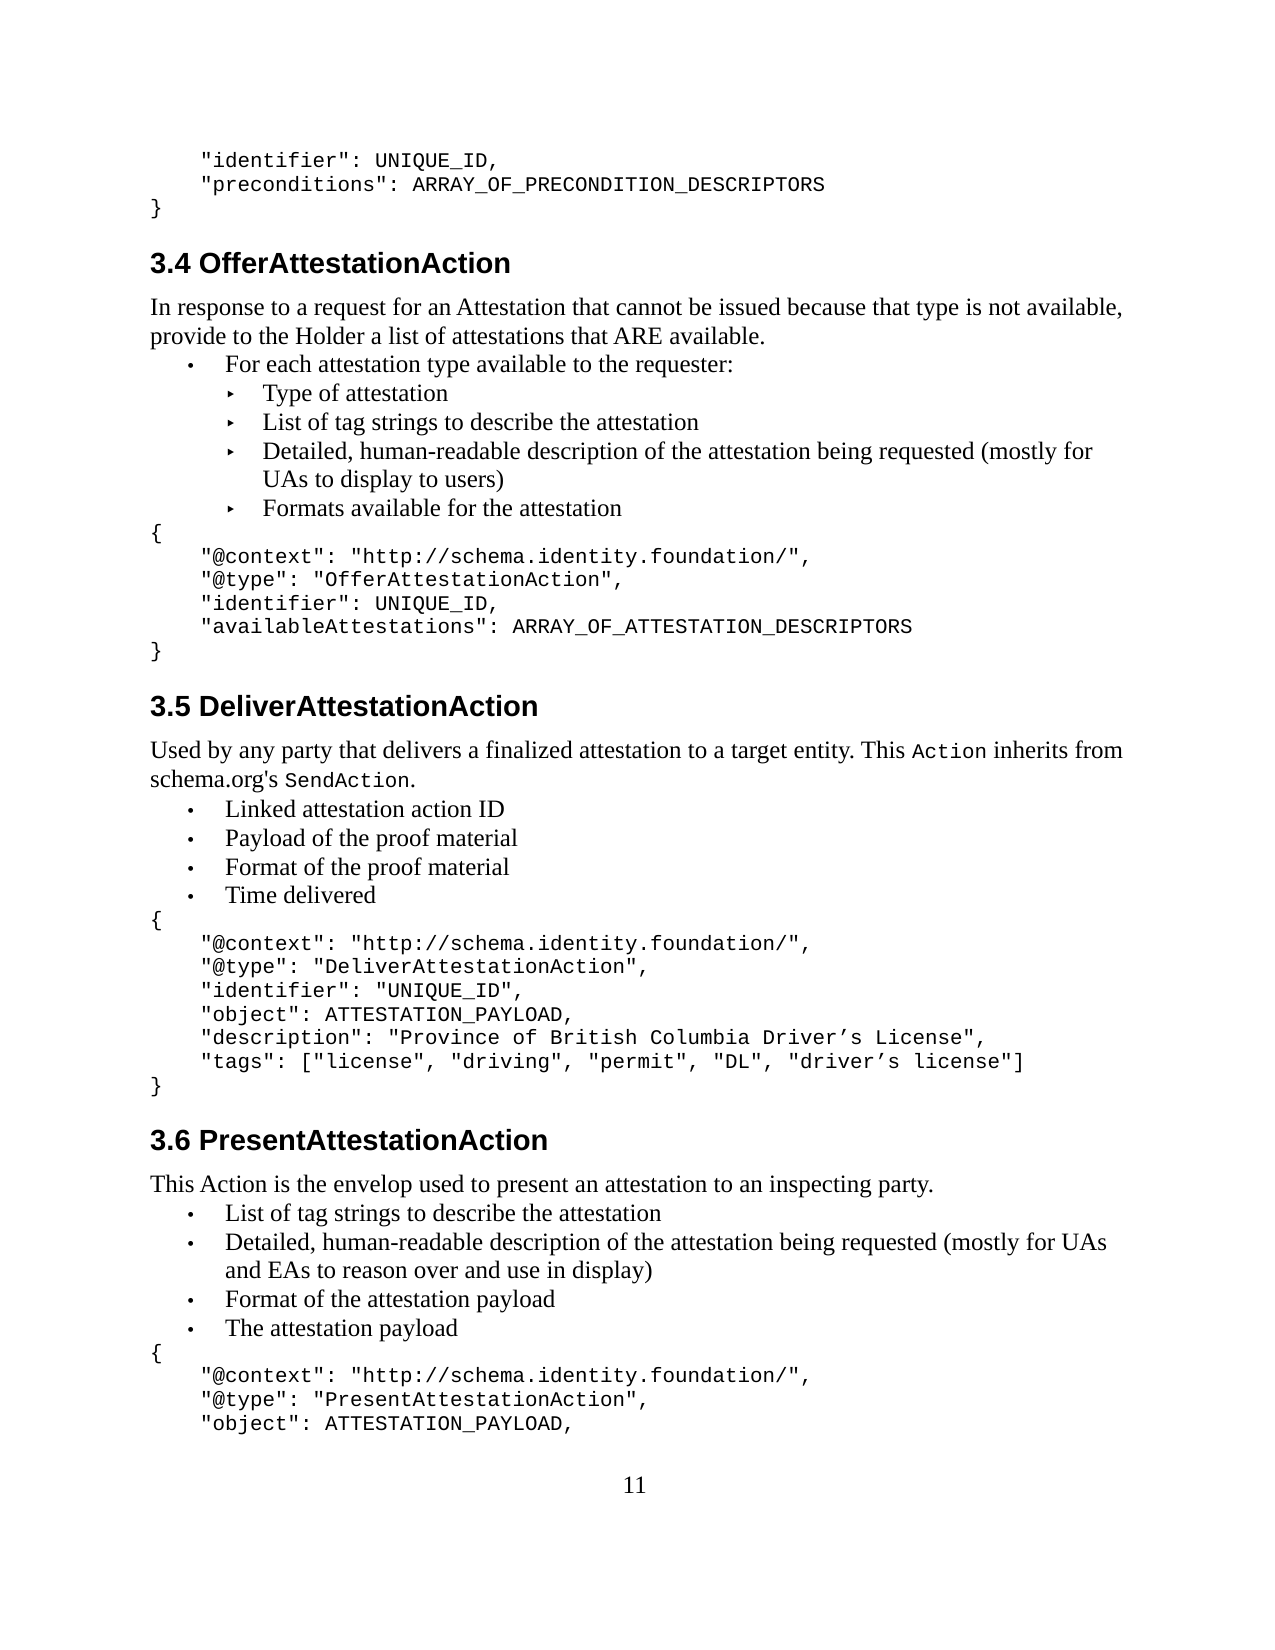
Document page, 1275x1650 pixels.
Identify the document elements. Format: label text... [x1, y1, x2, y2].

text Used by any party that delivers a finalized attestation to a target entity. This Action inherits from schema.org's SendAction. [150, 735, 1125, 794]
text "@context": "http://schema.identity.foundation/", [150, 1365, 1125, 1389]
text "@type": "OfferAttestationAction", [150, 569, 1125, 593]
list Format of the proof material [187, 852, 1125, 880]
list List of tag strings to describe the attestation [187, 1198, 1125, 1227]
text "preconditions": ARRAY_OF_PRECONDITION_DESCRIPTORS [150, 174, 1125, 197]
text "@type": "DeliverAttestationAction", [150, 956, 1125, 980]
list Detailed, human-readable description of the attestation being requested (mostly for UAs and EAs to reason over and use in display) [187, 1227, 1125, 1284]
text } [150, 640, 1125, 664]
list Time delivered [187, 880, 1125, 909]
text In response to a request for an Attestation that cannot be issued because that type is not available, provide to the Holder a list of attestations that ARE available. [150, 292, 1125, 349]
list For each attestation type available to the requester: [187, 349, 1125, 378]
text "description": "Province of British Columbia Driver’s License", [150, 1027, 1125, 1051]
text "identifier": UNIQUE_ID, [150, 150, 1125, 174]
text { [150, 522, 1125, 546]
list Formats available for the attestation [225, 493, 1125, 522]
list Format of the attestation payload [187, 1284, 1125, 1313]
text "@context": "http://schema.identity.foundation/", [150, 933, 1125, 956]
text } [150, 197, 1125, 221]
list Linked attestation action ID [187, 794, 1125, 823]
subtitle 3.6 PresentAttestationAction [150, 1123, 1125, 1157]
text "identifier": UNIQUE_ID, [150, 593, 1125, 617]
text "@context": "http://schema.identity.foundation/", [150, 546, 1125, 569]
text This Action is the envelop used to present an attestation to an inspecting party. [150, 1169, 1125, 1198]
text } [150, 1074, 1125, 1098]
text { [150, 1342, 1125, 1365]
text "availableAttestations": ARRAY_OF_ATTESTATION_DESCRIPTORS [150, 617, 1125, 640]
list Payload of the proof material [187, 823, 1125, 852]
list Detailed, human-readable description of the attestation being requested (mostly for UAs to display to users) [225, 436, 1125, 493]
text "object": ATTESTATION_PAYLOAD, [150, 1413, 1125, 1436]
subtitle 3.5 DeliverAttestationAction [150, 689, 1125, 722]
text "tags": ["license", "driving", "permit", "DL", "driver’s license"] [150, 1051, 1125, 1074]
text "@type": "PresentAttestationAction", [150, 1389, 1125, 1413]
text "object": ATTESTATION_PAYLOAD, [150, 1004, 1125, 1027]
text "identifier": "UNIQUE_ID", [150, 980, 1125, 1004]
list Type of attestation [225, 378, 1125, 407]
text { [150, 909, 1125, 933]
subtitle 3.4 OfferAttestationAction [150, 246, 1125, 279]
list The attestation payload [187, 1313, 1125, 1342]
list List of tag strings to describe the attestation [225, 407, 1125, 436]
